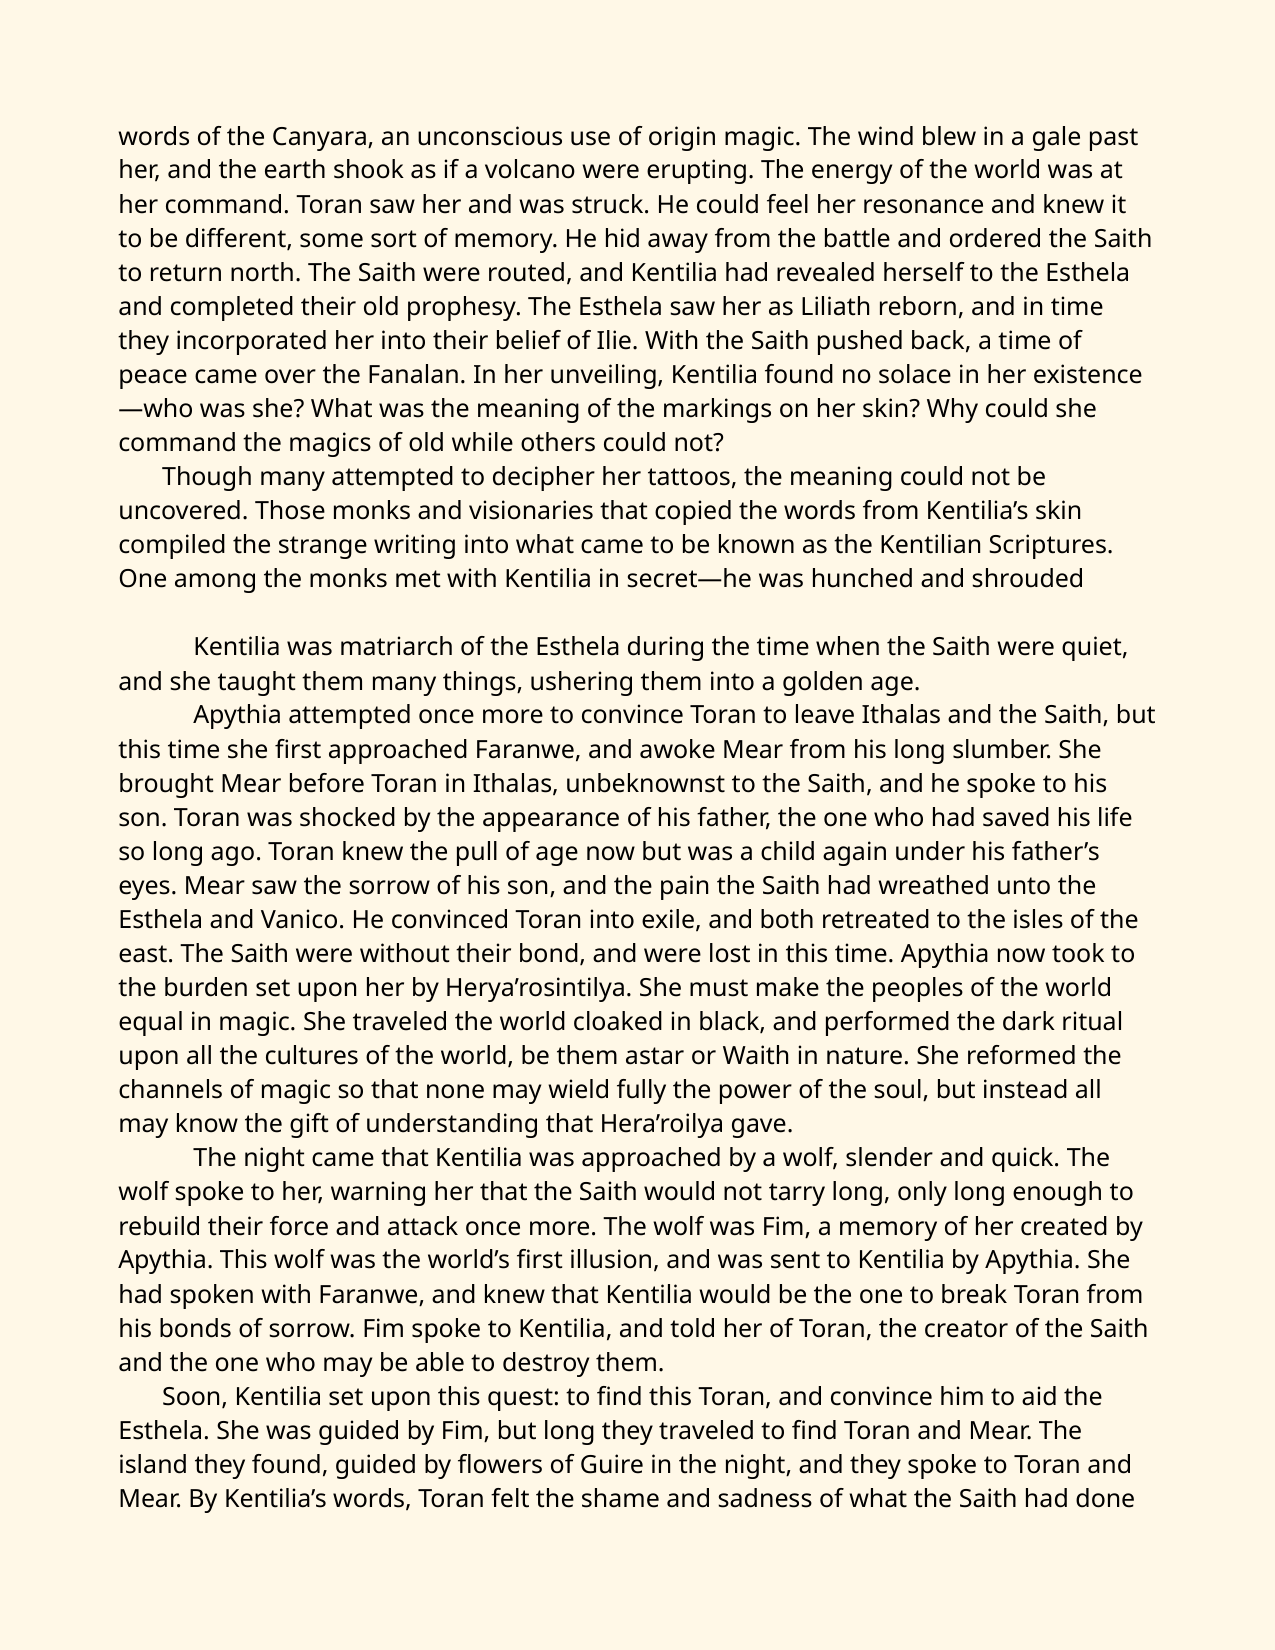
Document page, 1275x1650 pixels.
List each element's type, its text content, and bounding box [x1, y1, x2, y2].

text Though many attempted to decipher her tattoos, the meaning could not be uncovered. Those monks and visionaries that copied the words from Kentilia’s skin compiled the strange writing into what came to be known as the Kentilian Scriptures. One among the monks met with Kentilia in secret—he was hunched and shrouded [118, 459, 1157, 595]
text Apythia attempted once more to convince Toran to leave Ithalas and the Saith, but this time she first approached Faranwe, and awoke Mear from his long slumber. She brought Mear before Toran in Ithalas, unbeknownst to the Saith, and he spoke to his son. Toran was shocked by the appearance of his father, the one who had saved his life so long ago. Toran knew the pull of age now but was a child again under his father’s eyes. Mear saw the sorrow of his son, and the pain the Saith had wreathed unto the Esthela and Vanico. He convinced Toran into exile, and both retreated to the isles of the east. The Saith were without their bond, and were lost in this time. Apythia now took to the burden set upon her by Herya’rosintilya. She must make the peoples of the world equal in magic. She traveled the world cloaked in black, and performed the dark ritual upon all the cultures of the world, be them astar or Waith in nature. She reformed the channels of magic so that none may wield fully the power of the soul, but instead all may know the gift of understanding that Hera’roilya gave. [118, 697, 1157, 1140]
text Soon, Kentilia set upon this quest: to find this Toran, and convince him to aid the Esthela. She was guided by Fim, but long they traveled to find Toran and Mear. The island they found, guided by flowers of Guire in the night, and they spoke to Toran and Mear. By Kentilia’s words, Toran felt the shame and sadness of what the Saith had done [118, 1378, 1157, 1515]
text words of the Canyara, an unconscious use of origin magic. The wind blew in a gale past her, and the earth shook as if a volcano were erupting. The energy of the world was at her command. Toran saw her and was struck. He could feel her resonance and knew it to be different, some sort of memory. He hid away from the battle and ordered the Saith to return north. The Saith were routed, and Kentilia had revealed herself to the Esthela and completed their old prophesy. The Esthela saw her as Liliath reborn, and in time they incorporated her into their belief of Ilie. With the Saith pushed back, a time of peace came over the Fanalan. In her unveiling, Kentilia found no solace in her existence—who was she? What was the meaning of the markings on her skin? Why could she command the magics of old while others could not? [118, 118, 1157, 459]
text Kentilia was matriarch of the Esthela during the time when the Saith were quiet, and she taught them many things, ushering them into a golden age. [118, 629, 1157, 697]
text The night came that Kentilia was approached by a wolf, slender and quick. The wolf spoke to her, warning her that the Saith would not tarry long, only long enough to rebuild their force and attack once more. The wolf was Fim, a memory of her created by Apythia. This wolf was the world’s first illusion, and was sent to Kentilia by Apythia. She had spoken with Faranwe, and knew that Kentilia would be the one to break Toran from his bonds of sorrow. Fim spoke to Kentilia, and told her of Toran, the creator of the Saith and the one who may be able to destroy them. [118, 1140, 1157, 1378]
